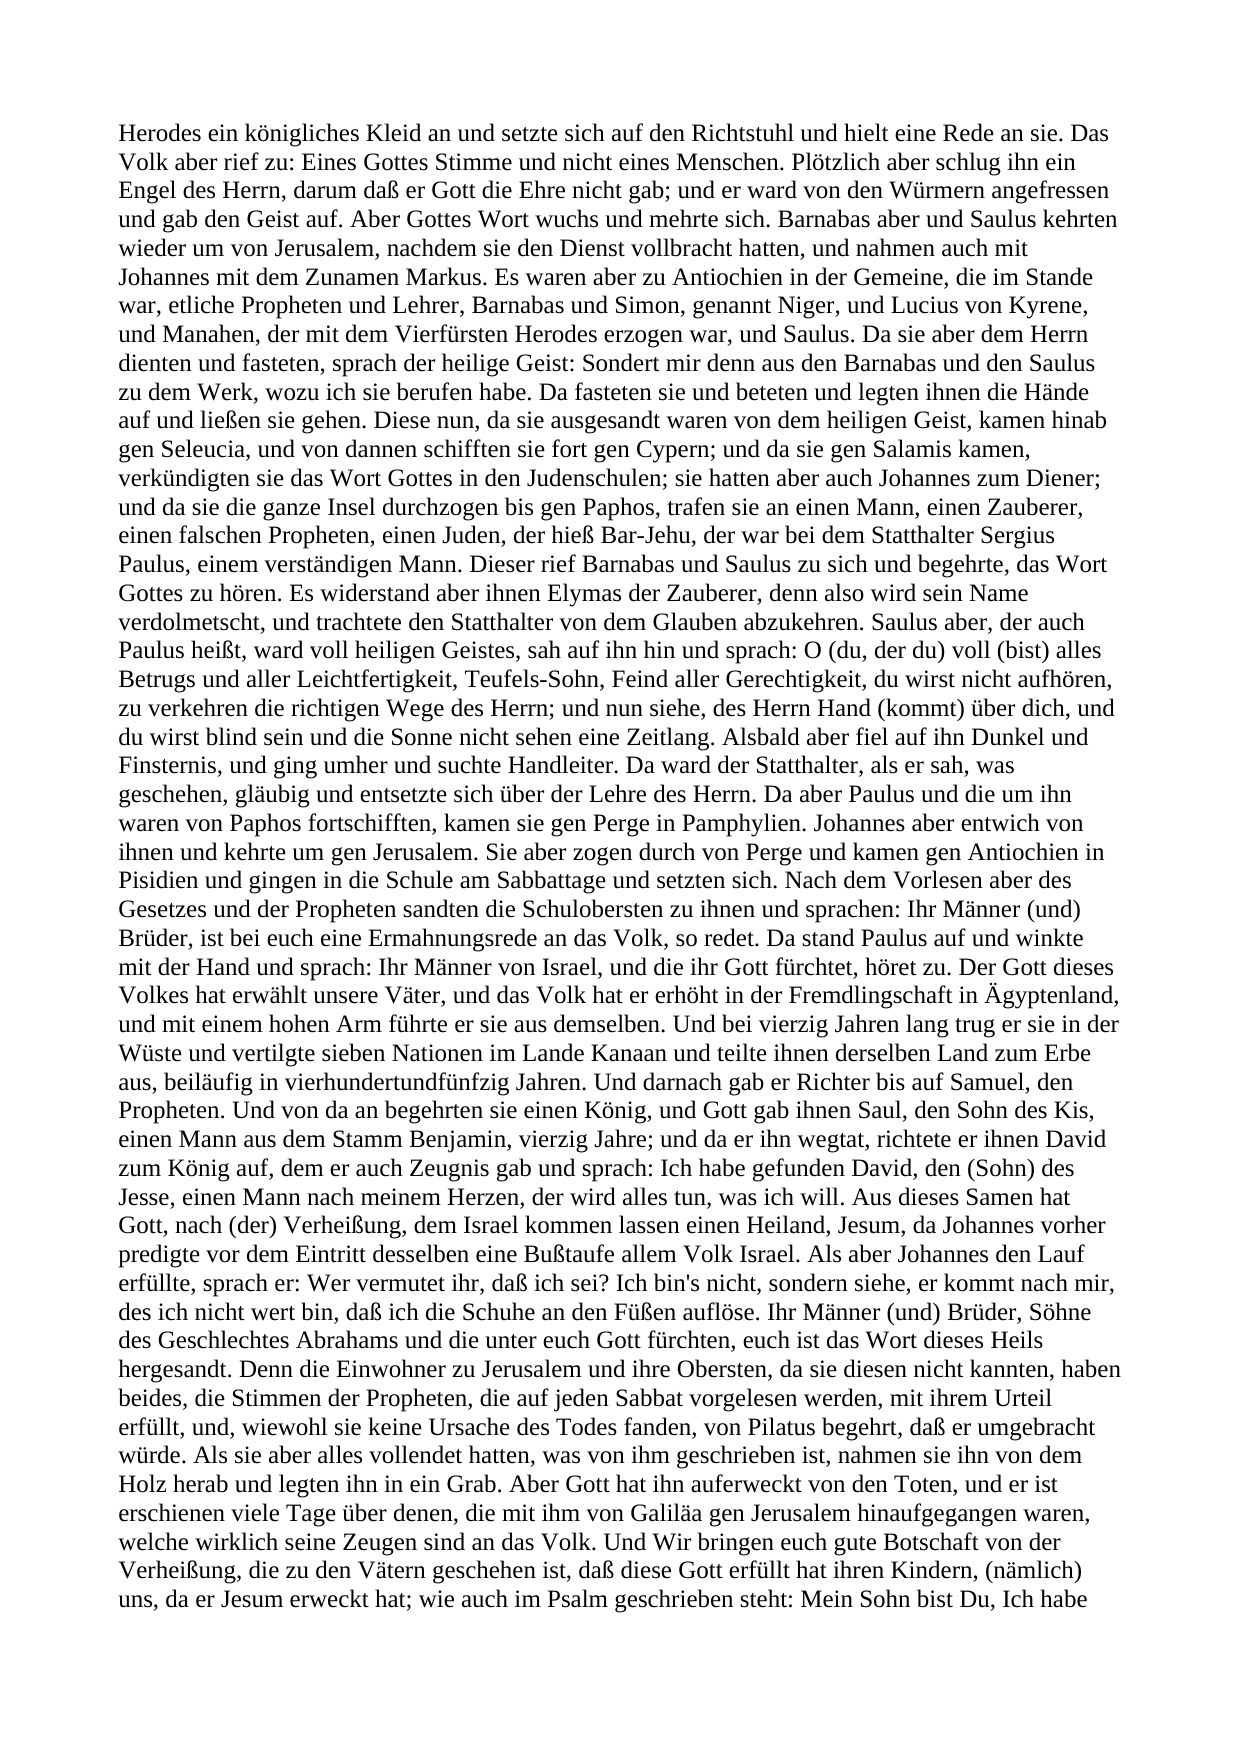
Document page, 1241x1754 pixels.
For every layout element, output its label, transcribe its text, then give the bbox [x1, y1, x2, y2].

text Herodes ein königliches Kleid an und setzte sich auf den Richtstuhl und hielt eine Rede an sie. Das Volk aber rief zu: Eines Gottes Stimme und nicht eines Menschen. Plötzlich aber schlug ihn ein Engel des Herrn, darum daß er Gott die Ehre nicht gab; und er ward von den Würmern angefressen und gab den Geist auf. Aber Gottes Wort wuchs und mehrte sich. Barnabas aber und Saulus kehrten wieder um von Jerusalem, nachdem sie den Dienst vollbracht hatten, und nahmen auch mit Johannes mit dem Zunamen Markus. Es waren aber zu Antiochien in der Gemeine, die im Stande war, etliche Propheten und Lehrer, Barnabas und Simon, genannt Niger, und Lucius von Kyrene, und Manahen, der mit dem Vierfürsten Herodes erzogen war, und Saulus. Da sie aber dem Herrn dienten und fasteten, sprach der heilige Geist: Sondert mir denn aus den Barnabas und den Saulus zu dem Werk, wozu ich sie berufen habe. Da fasteten sie und beteten und legten ihnen die Hände auf und ließen sie gehen. Diese nun, da sie ausgesandt waren von dem heiligen Geist, kamen hinab gen Seleucia, und von dannen schifften sie fort gen Cypern; und da sie gen Salamis kamen, verkündigten sie das Wort Gottes in den Judenschulen; sie hatten aber auch Johannes zum Diener; und da sie die ganze Insel durchzogen bis gen Paphos, trafen sie an einen Mann, einen Zauberer, einen falschen Propheten, einen Juden, der hieß Bar-Jehu, der war bei dem Statthalter Sergius Paulus, einem verständigen Mann. Dieser rief Barnabas und Saulus zu sich und begehrte, das Wort Gottes zu hören. Es widerstand aber ihnen Elymas der Zauberer, denn also wird sein Name verdolmetscht, und trachtete den Statthalter von dem Glauben abzukehren. Saulus aber, der auch Paulus heißt, ward voll heiligen Geistes, sah auf ihn hin und sprach: O (du, der du) voll (bist) alles Betrugs und aller Leichtfertigkeit, Teufels-Sohn, Feind aller Gerechtigkeit, du wirst nicht aufhören, zu verkehren die richtigen Wege des Herrn; und nun siehe, des Herrn Hand (kommt) über dich, und du wirst blind sein und die Sonne nicht sehen eine Zeitlang. Alsbald aber fiel auf ihn Dunkel und Finsternis, und ging umher und suchte Handleiter. Da ward der Statthalter, als er sah, was geschehen, gläubig und entsetzte sich über der Lehre des Herrn. Da aber Paulus und die um ihn waren von Paphos fortschifften, kamen sie gen Perge in Pamphylien. Johannes aber entwich von ihnen und kehrte um gen Jerusalem. Sie aber zogen durch von Perge und kamen gen Antiochien in Pisidien und gingen in die Schule am Sabbattage und setzten sich. Nach dem Vorlesen aber des Gesetzes und der Propheten sandten die Schulobersten zu ihnen und sprachen: Ihr Männer (und) Brüder, ist bei euch eine Ermahnungsrede an das Volk, so redet. Da stand Paulus auf und winkte mit der Hand und sprach: Ihr Männer von Israel, und die ihr Gott fürchtet, höret zu. Der Gott dieses Volkes hat erwählt unsere Väter, und das Volk hat er erhöht in der Fremdlingschaft in Ägyptenland, und mit einem hohen Arm führte er sie aus demselben. Und bei vierzig Jahren lang trug er sie in der Wüste und vertilgte sieben Nationen im Lande Kanaan und teilte ihnen derselben Land zum Erbe aus, beiläufig in vierhundertundfünfzig Jahren. Und darnach gab er Richter bis auf Samuel, den Propheten. Und von da an begehrten sie einen König, und Gott gab ihnen Saul, den Sohn des Kis, einen Mann aus dem Stamm Benjamin, vierzig Jahre; und da er ihn wegtat, richtete er ihnen David zum König auf, dem er auch Zeugnis gab und sprach: Ich habe gefunden David, den (Sohn) des Jesse, einen Mann nach meinem Herzen, der wird alles tun, was ich will. Aus dieses Samen hat Gott, nach (der) Verheißung, dem Israel kommen lassen einen Heiland, Jesum, da Johannes vorher predigte vor dem Eintritt desselben eine Bußtaufe allem Volk Israel. Als aber Johannes den Lauf erfüllte, sprach er: Wer vermutet ihr, daß ich sei? Ich bin's nicht, sondern siehe, er kommt nach mir, des ich nicht wert bin, daß ich die Schuhe an den Füßen auflöse. Ihr Männer (und) Brüder, Söhne des Geschlechtes Abrahams und die unter euch Gott fürchten, euch ist das Wort dieses Heils hergesandt. Denn die Einwohner zu Jerusalem und ihre Obersten, da sie diesen nicht kannten, haben beides, die Stimmen der Propheten, die auf jeden Sabbat vorgelesen werden, mit ihrem Urteil erfüllt, und, wiewohl sie keine Ursache des Todes fanden, von Pilatus begehrt, daß er umgebracht würde. Als sie aber alles vollendet hatten, was von ihm geschrieben ist, nahmen sie ihn von dem Holz herab und legten ihn in ein Grab. Aber Gott hat ihn auferweckt von den Toten, und er ist erschienen viele Tage über denen, die mit ihm von Galiläa gen Jerusalem hinaufgegangen waren, welche wirklich seine Zeugen sind an das Volk. Und Wir bringen euch gute Botschaft von der Verheißung, die zu den Vätern geschehen ist, daß diese Gott erfüllt hat ihren Kindern, (nämlich) uns, da er Jesum erweckt hat; wie auch im Psalm geschrieben steht: Mein Sohn bist Du, Ich habe [118, 118, 1122, 1613]
